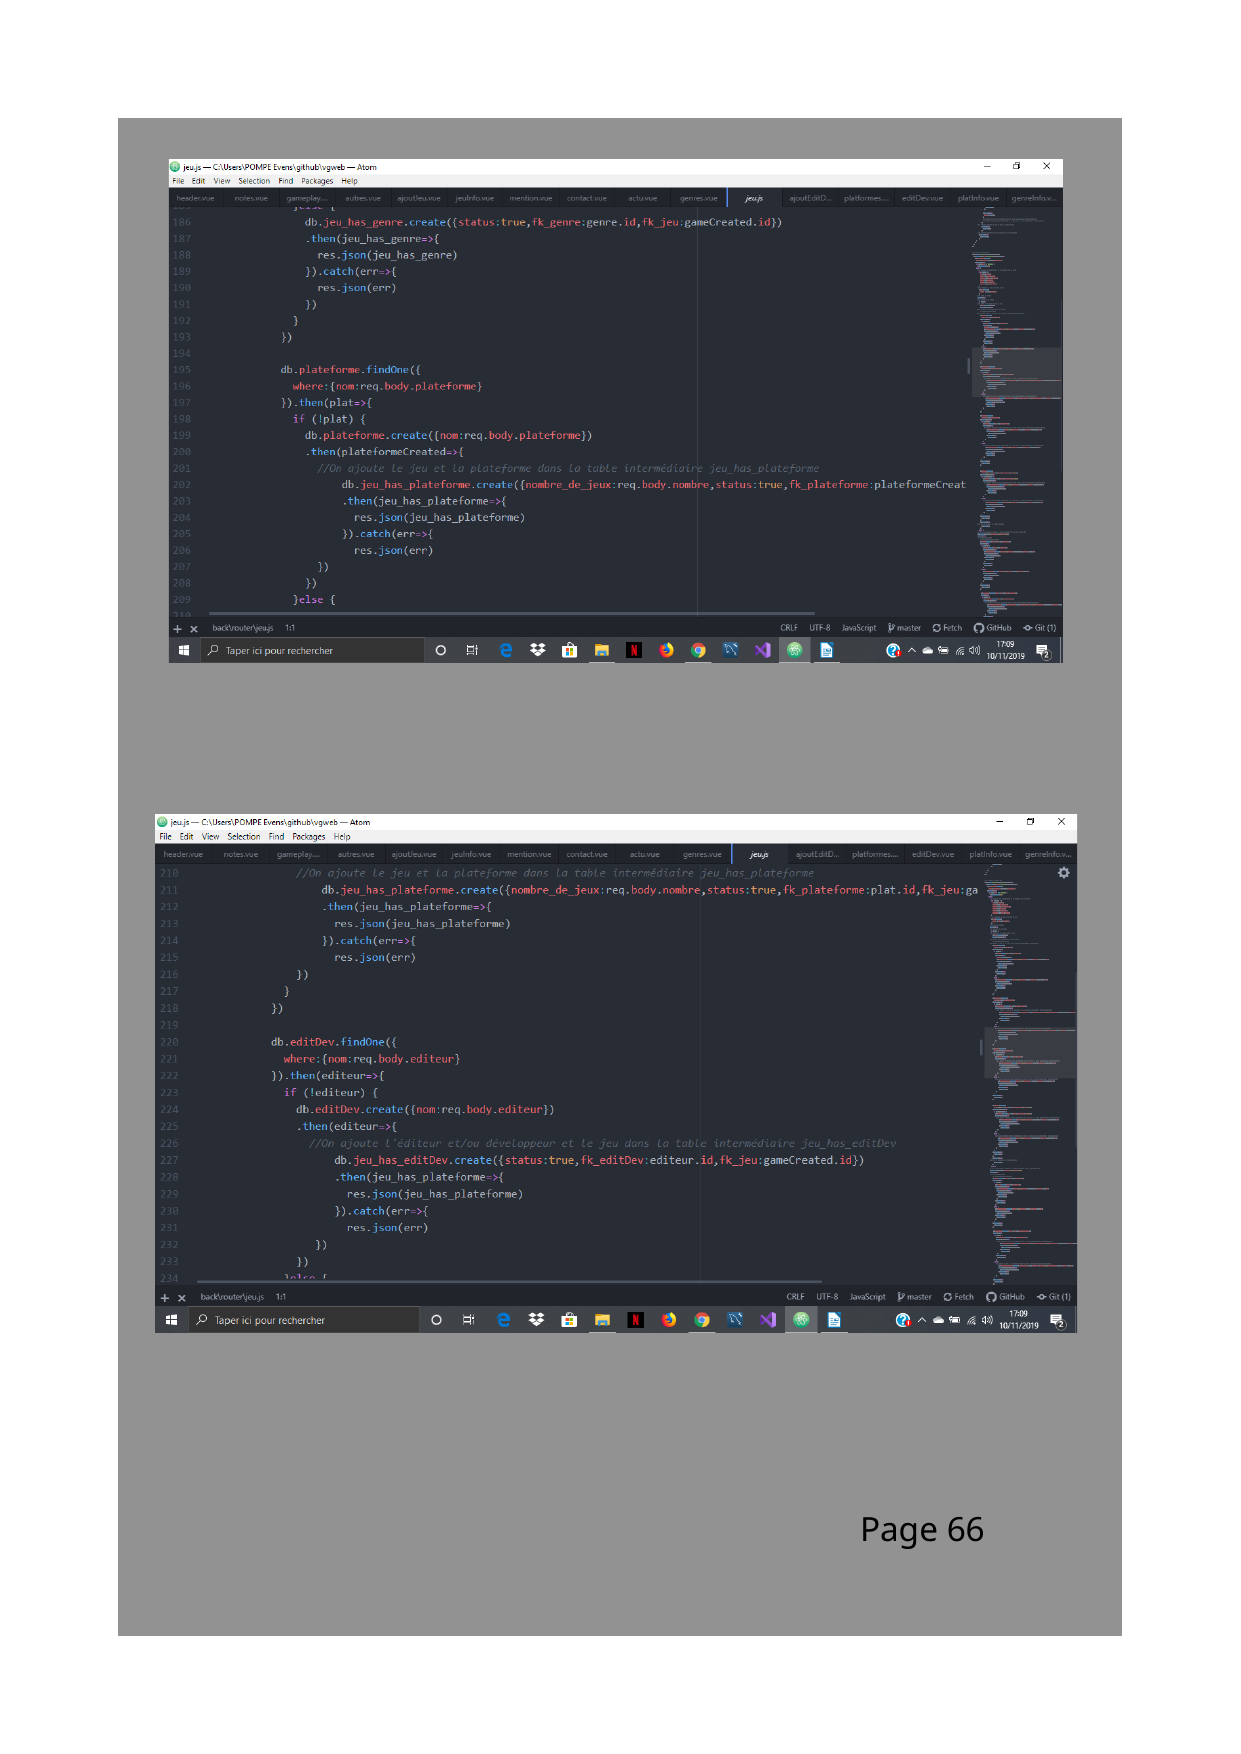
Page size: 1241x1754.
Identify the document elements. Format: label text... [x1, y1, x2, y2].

text Page 66 [118, 1501, 1122, 1552]
picture [168, 159, 1063, 663]
picture [155, 814, 1078, 1333]
